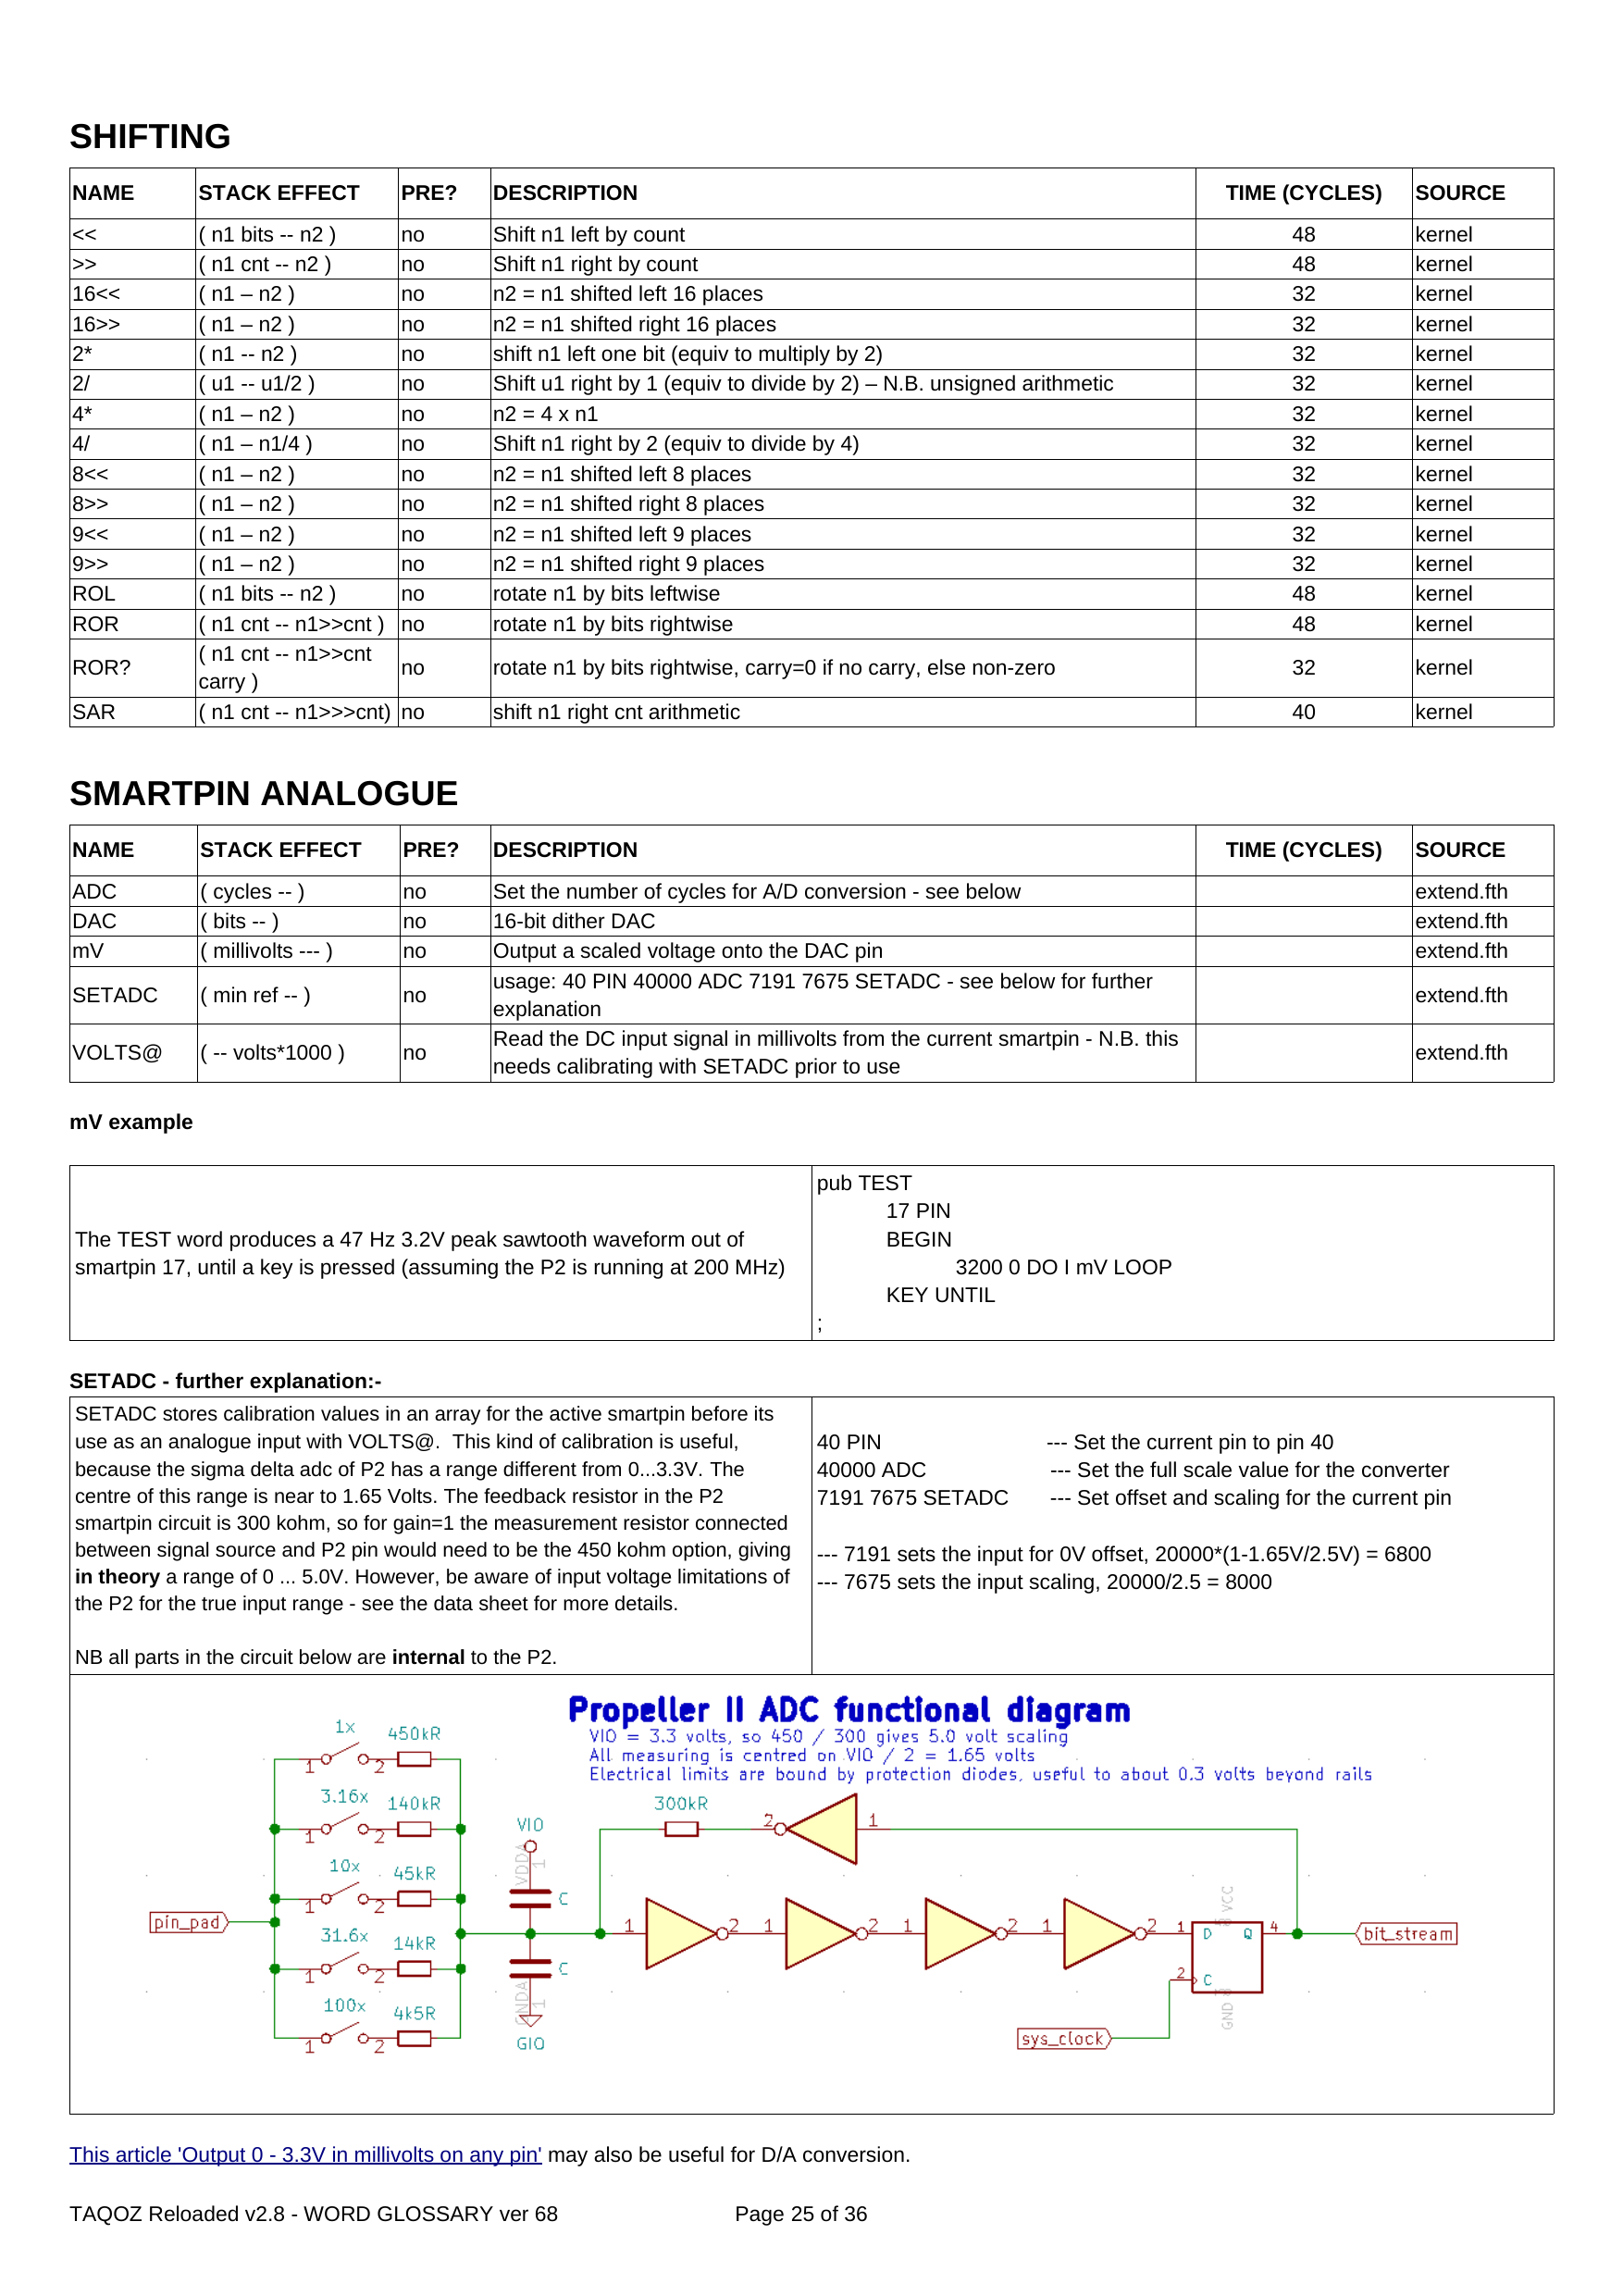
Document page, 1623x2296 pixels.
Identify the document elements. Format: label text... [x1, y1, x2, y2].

table_cell no [399, 639, 490, 696]
table_cell n2 = n1 shifted right 16 places [491, 310, 1196, 339]
table_cell ( n1 – n2 ) [196, 310, 398, 339]
table_cell ( n1 – n1/4 ) [196, 429, 398, 459]
table_cell no [399, 250, 490, 279]
table_cell ROL [70, 579, 195, 609]
table_cell Output a scaled voltage onto the DAC pin [491, 937, 1196, 966]
table_cell ROR? [70, 639, 195, 696]
table_cell ( u1 -- u1/2 ) [196, 370, 398, 399]
table_cell >> [70, 250, 195, 279]
subtitle SMARTPIN ANALOGUE [69, 773, 1554, 813]
table_cell kernel [1413, 250, 1554, 279]
table_cell n2 = 4 x n1 [491, 400, 1196, 428]
table_cell no [401, 907, 490, 936]
text mV example [69, 1110, 1554, 1134]
table_cell 48 [1196, 610, 1412, 639]
table_header The TEST word produces a 47 Hz 3.2V peak sawtooth waveform out of smartpin 17, until a key is pressed (assuming the P2 is running at 200 MHz) [70, 1166, 811, 1340]
table_cell no [399, 279, 490, 309]
table_cell no [399, 310, 490, 339]
table_cell [1196, 1024, 1412, 1082]
table_cell ( n1 cnt -- n1>>cnt carry ) [196, 639, 398, 696]
table_cell ( n1 – n2 ) [196, 460, 398, 489]
table_cell 8>> [70, 490, 195, 518]
table_cell ( n1 – n2 ) [196, 490, 398, 518]
table_cell Shift n1 right by count [491, 250, 1196, 279]
table_cell ( n1 – n2 ) [196, 400, 398, 428]
table_cell 4/ [70, 429, 195, 459]
table_cell no [401, 937, 490, 966]
table_cell no [399, 698, 490, 726]
table_cell ROR [70, 610, 195, 639]
table_header 40 PIN --- Set the current pin to pin 40 40000 ADC --- Set the full scale value for the converter 7191 7675 SETADC --- Set offset and scaling for the current pin --- 7191 sets the input for 0V offset, 20000*(1-1.65V/2.5V) = 6800 --- 7675 sets the input scaling, 20000/2.5 = 8000 [812, 1397, 1554, 1674]
table_cell ( n1 – n2 ) [196, 279, 398, 309]
table_cell no [399, 519, 490, 549]
table_cell kernel [1413, 400, 1554, 428]
table_cell kernel [1413, 460, 1554, 489]
table_cell rotate n1 by bits rightwise, carry=0 if no carry, else non-zero [491, 639, 1196, 696]
table_cell 2* [70, 340, 195, 368]
text This article 'Output 0 - 3.3V in millivolts on any pin' may also be useful for D/A conversion. [69, 2141, 1554, 2166]
table_cell DAC [70, 907, 197, 936]
table_header DESCRIPTION [491, 825, 1196, 875]
table_cell kernel [1413, 550, 1554, 578]
table_cell 32 [1196, 310, 1412, 339]
table_cell 32 [1196, 370, 1412, 399]
table_cell kernel [1413, 279, 1554, 309]
table_header NAME [70, 825, 197, 875]
table_header pub TEST 17 PIN BEGIN 3200 0 DO I mV LOOP KEY UNTIL ; [812, 1166, 1554, 1340]
table_cell ( n1 – n2 ) [196, 519, 398, 549]
table_cell 8<< [70, 460, 195, 489]
table_cell [1196, 907, 1412, 936]
table_cell no [401, 1024, 490, 1082]
table_cell 16<< [70, 279, 195, 309]
table_cell ( n1 cnt -- n2 ) [196, 250, 398, 279]
picture [126, 1687, 1486, 2081]
table_cell no [399, 460, 490, 489]
table_cell kernel [1413, 370, 1554, 399]
table_cell ( n1 – n2 ) [196, 550, 398, 578]
table_cell kernel [1413, 340, 1554, 368]
table_cell kernel [1413, 429, 1554, 459]
table_cell n2 = n1 shifted left 8 places [491, 460, 1196, 489]
table_cell no [399, 550, 490, 578]
table_cell ( -- volts*1000 ) [198, 1024, 400, 1082]
table_cell Set the number of cycles for A/D conversion - see below [491, 876, 1196, 906]
table_cell rotate n1 by bits leftwise [491, 579, 1196, 609]
table_header TIME (CYCLES) [1196, 825, 1412, 875]
table_cell no [401, 967, 490, 1024]
table_cell Read the DC input signal in millivolts from the current smartpin - N.B. this needs calibrating with SETADC prior to use [491, 1024, 1196, 1082]
table_cell SETADC [70, 967, 197, 1024]
table_cell extend.fth [1413, 907, 1554, 936]
table_header PRE? [399, 168, 490, 218]
table_cell no [399, 610, 490, 639]
subtitle SHIFTING [69, 116, 1554, 155]
table_cell shift n1 right cnt arithmetic [491, 698, 1196, 726]
table_cell no [401, 876, 490, 906]
table_header SOURCE [1413, 825, 1554, 875]
table_cell 16>> [70, 310, 195, 339]
table_cell no [399, 219, 490, 249]
table_header STACK EFFECT [196, 168, 398, 218]
table_cell no [399, 370, 490, 399]
table_cell ( n1 cnt -- n1>>>cnt) [196, 698, 398, 726]
table_cell ADC [70, 876, 197, 906]
table_cell ( n1 bits -- n2 ) [196, 579, 398, 609]
table_cell extend.fth [1413, 967, 1554, 1024]
table_cell n2 = n1 shifted right 8 places [491, 490, 1196, 518]
table_cell kernel [1413, 639, 1554, 696]
table_cell 32 [1196, 490, 1412, 518]
table_cell usage: 40 PIN 40000 ADC 7191 7675 SETADC - see below for further explanation [491, 967, 1196, 1024]
table_cell [1196, 967, 1412, 1024]
table_cell ( n1 -- n2 ) [196, 340, 398, 368]
table_cell kernel [1413, 698, 1554, 726]
table_header PRE? [401, 825, 490, 875]
table_cell << [70, 219, 195, 249]
table_cell 9<< [70, 519, 195, 549]
table_cell kernel [1413, 310, 1554, 339]
table_cell 48 [1196, 579, 1412, 609]
table_cell n2 = n1 shifted right 9 places [491, 550, 1196, 578]
table_cell extend.fth [1413, 937, 1554, 966]
table_cell SAR [70, 698, 195, 726]
table_cell 32 [1196, 460, 1412, 489]
table_cell ( cycles -- ) [198, 876, 400, 906]
table_cell 32 [1196, 340, 1412, 368]
table_cell no [399, 579, 490, 609]
table_cell [1196, 876, 1412, 906]
table_cell 4* [70, 400, 195, 428]
table_cell 48 [1196, 219, 1412, 249]
table_cell [70, 1675, 1554, 2114]
table_cell kernel [1413, 610, 1554, 639]
table_cell kernel [1413, 519, 1554, 549]
table_cell extend.fth [1413, 876, 1554, 906]
table_cell no [399, 490, 490, 518]
table_cell ( bits -- ) [198, 907, 400, 936]
table_header TIME (CYCLES) [1196, 168, 1412, 218]
table_cell ( millivolts --- ) [198, 937, 400, 966]
table_cell n2 = n1 shifted left 9 places [491, 519, 1196, 549]
table_header SOURCE [1413, 168, 1554, 218]
table_cell kernel [1413, 219, 1554, 249]
table_cell ( min ref -- ) [198, 967, 400, 1024]
table_cell ( n1 bits -- n2 ) [196, 219, 398, 249]
table_cell no [399, 429, 490, 459]
table_cell Shift u1 right by 1 (equiv to divide by 2) – N.B. unsigned arithmetic [491, 370, 1196, 399]
table_cell 48 [1196, 250, 1412, 279]
table_cell 32 [1196, 550, 1412, 578]
table_header DESCRIPTION [491, 168, 1196, 218]
table_cell 40 [1196, 698, 1412, 726]
table_cell ( n1 cnt -- n1>>cnt ) [196, 610, 398, 639]
table_cell no [399, 400, 490, 428]
table_header SETADC stores calibration values in an array for the active smartpin before its use as an analogue input with VOLTS@. This kind of calibration is useful, because the sigma delta adc of P2 has a range different from 0...3.3V. The centre of this range is near to 1.65 Volts. The feedback resistor in the P2 smartpin circuit is 300 kohm, so for gain=1 the measurement resistor connected between signal source and P2 pin would need to be the 450 kohm option, giving in theory a range of 0 ... 5.0V. However, be aware of input voltage limitations of the P2 for the true input range - see the data sheet for more details. NB all parts in the circuit below are internal to the P2. [70, 1397, 811, 1674]
table_cell [1196, 937, 1412, 966]
table_cell Shift n1 right by 2 (equiv to divide by 4) [491, 429, 1196, 459]
table_cell mV [70, 937, 197, 966]
table_cell n2 = n1 shifted left 16 places [491, 279, 1196, 309]
table_cell shift n1 left one bit (equiv to multiply by 2) [491, 340, 1196, 368]
table_header NAME [70, 168, 195, 218]
table_cell 32 [1196, 639, 1412, 696]
table_cell kernel [1413, 490, 1554, 518]
table_cell 2/ [70, 370, 195, 399]
text SETADC - further explanation:- [69, 1369, 1554, 1393]
table_cell 16-bit dither DAC [491, 907, 1196, 936]
table_cell extend.fth [1413, 1024, 1554, 1082]
table_cell 32 [1196, 429, 1412, 459]
table_cell no [399, 340, 490, 368]
table_cell kernel [1413, 579, 1554, 609]
table_cell 9>> [70, 550, 195, 578]
table_cell rotate n1 by bits rightwise [491, 610, 1196, 639]
table_cell VOLTS@ [70, 1024, 197, 1082]
table_cell 32 [1196, 519, 1412, 549]
table_cell 32 [1196, 279, 1412, 309]
table_header STACK EFFECT [198, 825, 400, 875]
table_cell Shift n1 left by count [491, 219, 1196, 249]
table_cell 32 [1196, 400, 1412, 428]
